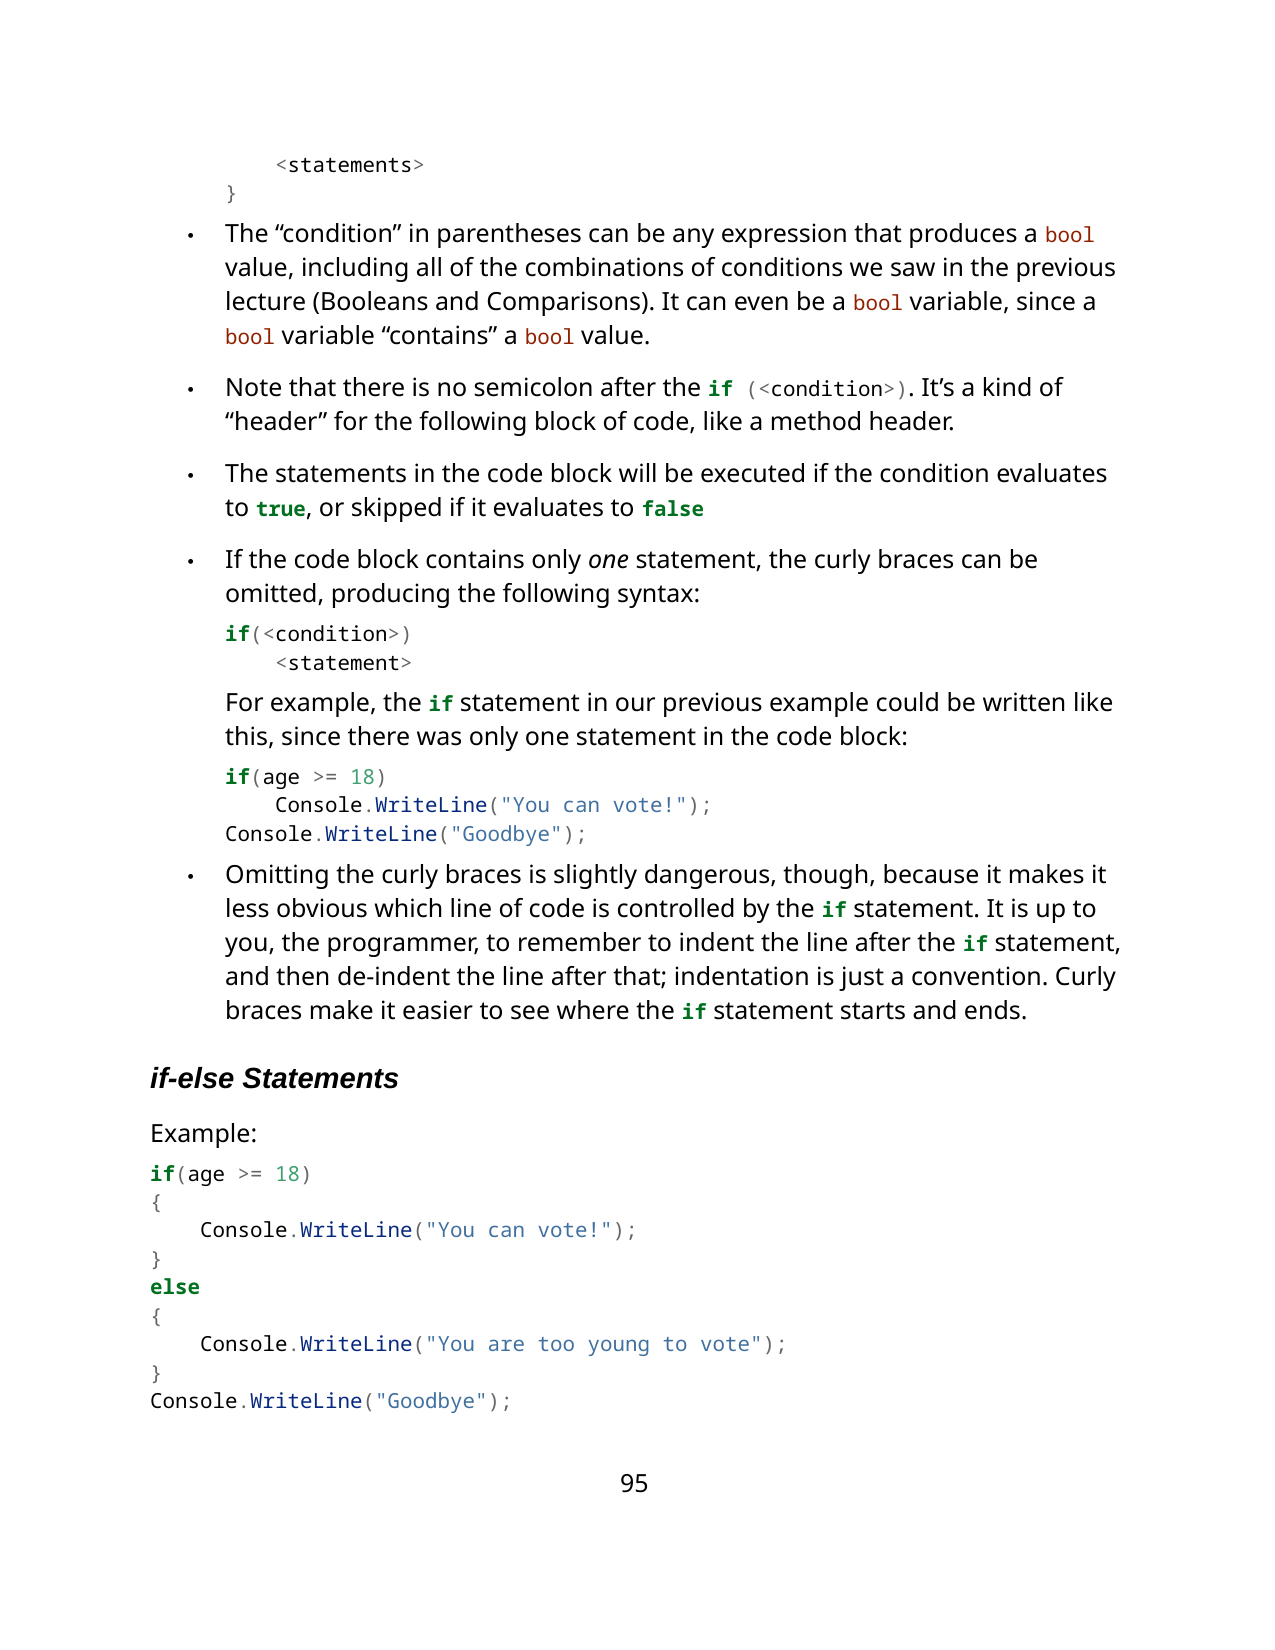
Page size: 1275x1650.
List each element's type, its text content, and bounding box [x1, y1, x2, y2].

text Console.WriteLine("You can vote!"); [150, 1216, 1125, 1244]
text { [150, 1301, 1125, 1329]
text if(age >= 18) [150, 1159, 1125, 1187]
list } [187, 178, 1125, 207]
list if(<condition>) [187, 619, 1125, 648]
list If the code block contains only one statement, the curly braces can be omitted, producing the following syntax: [187, 542, 1125, 610]
text { [150, 1187, 1125, 1216]
list Omitting the curly braces is slightly dangerous, though, because it makes it less obvious which line of code is controlled by the if statement. It is up to you, the programmer, to remember to indent the line after the if statement, and then de-indent the line after that; indentation is just a convention. Curly braces make it easier to see where the if statement starts and ends. [187, 856, 1125, 1027]
text Console.WriteLine("You are too young to vote"); [150, 1329, 1125, 1358]
list Console.WriteLine("You can vote!"); [187, 791, 1125, 819]
text } [150, 1244, 1125, 1272]
list For example, the if statement in our previous example could be written like this, since there was only one statement in the code block: [187, 685, 1125, 753]
list Note that there is no semicolon after the if (<condition>). It’s a kind of “header” for the following block of code, like a method header. [187, 370, 1125, 438]
list The statements in the code block will be executed if the condition evaluates to true, or skipped if it evaluates to false [187, 456, 1125, 524]
text } [150, 1358, 1125, 1386]
list <statement> [187, 648, 1125, 676]
subtitle if-else Statements [150, 1061, 1125, 1094]
text Console.WriteLine("Goodbye"); [150, 1386, 1125, 1414]
text Example: [150, 1116, 1125, 1150]
list The “condition” in parentheses can be any expression that produces a bool value, including all of the combinations of conditions we saw in the previous lecture (Booleans and Comparisons). It can even be a bool variable, since a bool variable “contains” a bool value. [187, 216, 1125, 352]
list Console.WriteLine("Goodbye"); [187, 819, 1125, 847]
text else [150, 1272, 1125, 1301]
list <statements> [187, 150, 1125, 178]
list if(age >= 18) [187, 762, 1125, 791]
